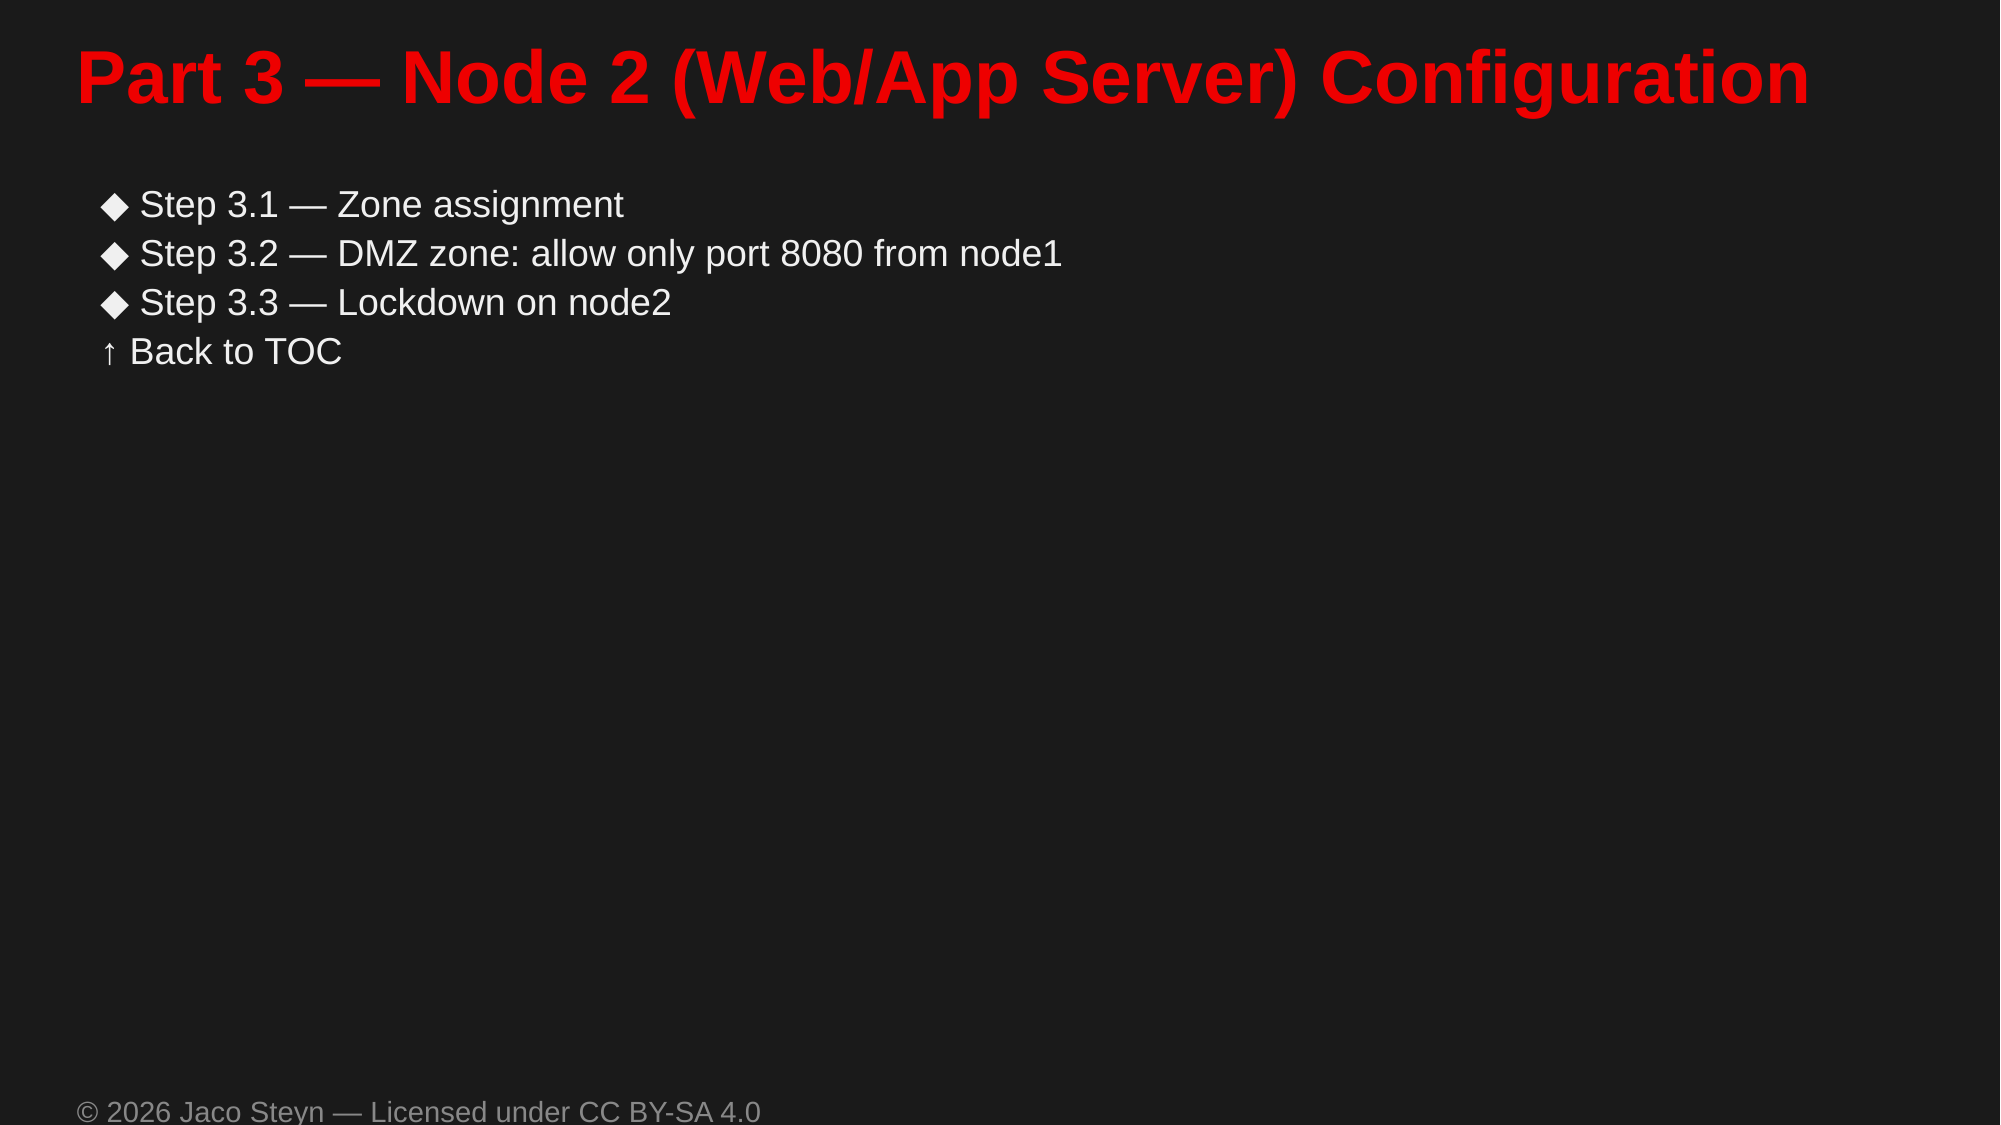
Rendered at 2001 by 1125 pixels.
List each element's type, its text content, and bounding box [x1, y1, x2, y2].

text_box © 2026 Jaco Steyn — Licensed under CC BY-SA 4.0 [59, 1083, 1942, 1120]
text_box ◆ Step 3.1 — Zone assignment ◆ Step 3.2 — DMZ zone: allow only port 8080 from node1 ◆ Step 3.3 — Lockdown on node2 ↑ Back to TOC [59, 171, 1942, 1083]
text_box Part 3 — Node 2 (Web/App Server) Configuration [59, 23, 1942, 154]
